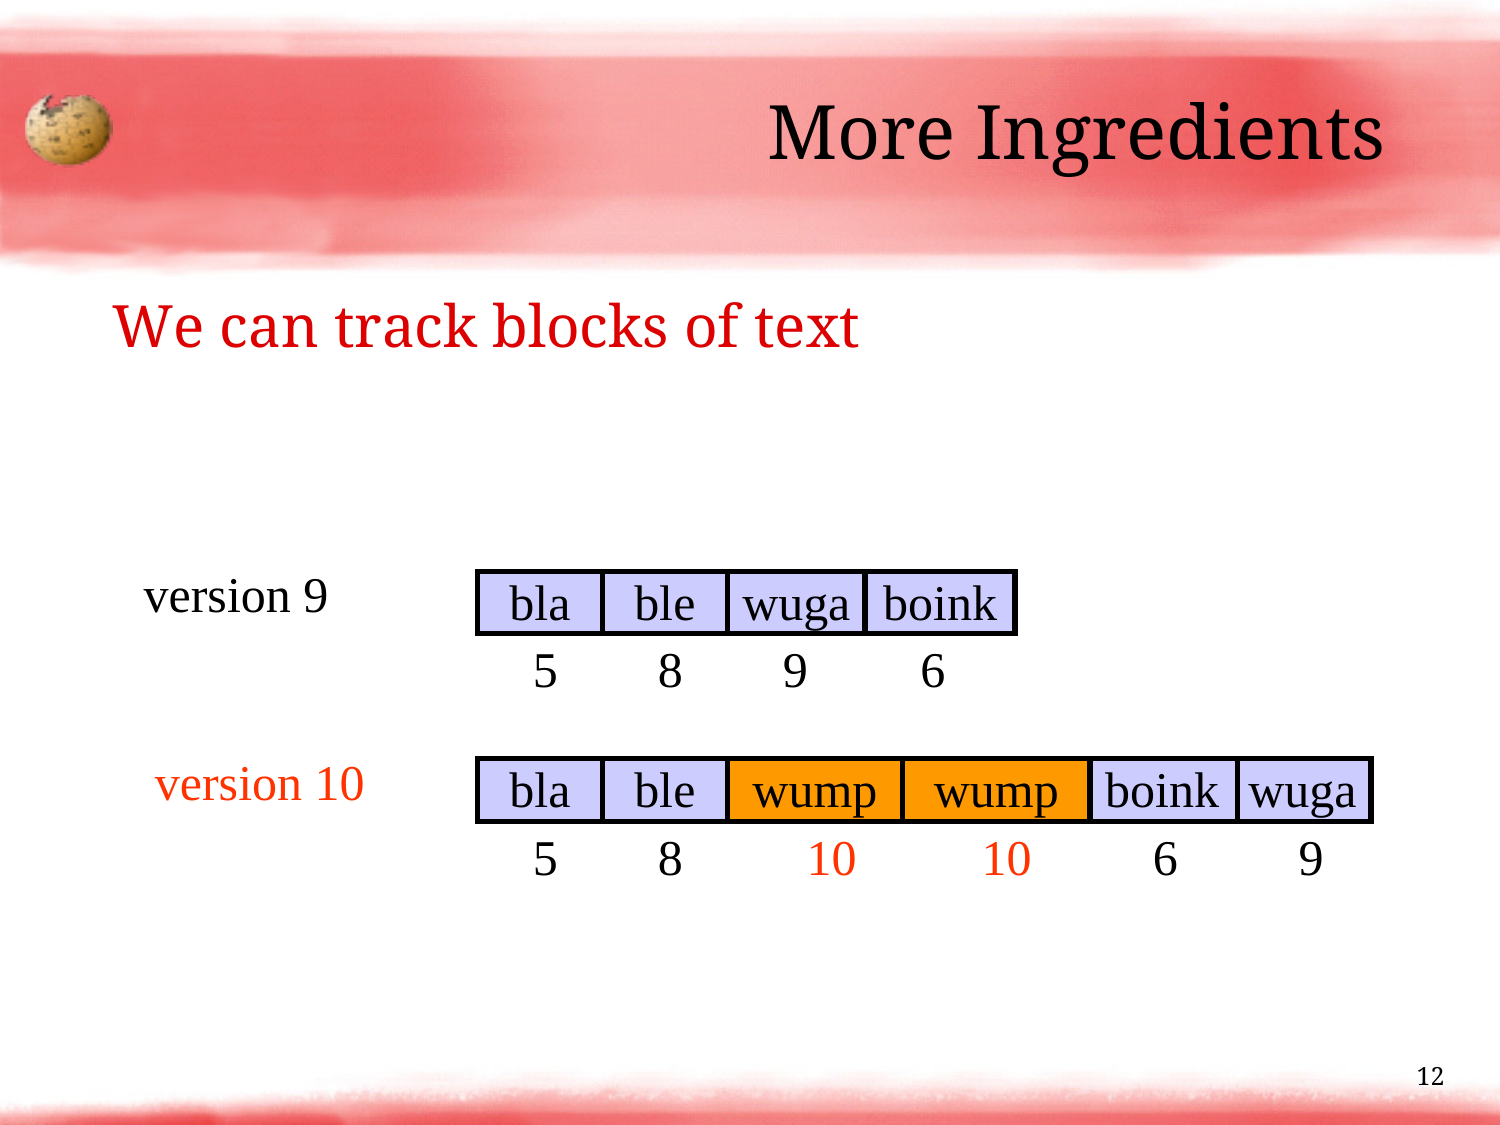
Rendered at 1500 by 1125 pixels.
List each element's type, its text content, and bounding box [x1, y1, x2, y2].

text_box 8 [643, 821, 698, 895]
text_box 5 [518, 821, 573, 895]
text_box 8 [643, 633, 698, 707]
title More Ingredients [112, 44, 1387, 217]
list We can track blocks of text [112, 287, 1387, 1035]
text_box wump [727, 758, 902, 822]
text_box bla [477, 571, 602, 634]
text_box wuga [727, 571, 865, 634]
text_box 6 [905, 633, 961, 707]
text_box 9 [1284, 821, 1339, 895]
picture [0, 0, 1500, 1125]
text_box ble [602, 758, 727, 822]
text_box ble [602, 571, 727, 634]
text_box 9 [768, 633, 823, 707]
text_box boink [865, 571, 1016, 634]
text_box wuga [1238, 758, 1372, 822]
text_box 5 [518, 633, 573, 707]
text_box version 10 [140, 746, 380, 820]
text_box boink [1091, 758, 1238, 822]
text_box 6 [1138, 821, 1193, 895]
text_box 10 [966, 821, 1047, 895]
text_box bla [477, 758, 602, 822]
text_box wump [902, 758, 1091, 822]
text_box 10 [791, 821, 872, 895]
text_box version 9 [128, 558, 344, 632]
